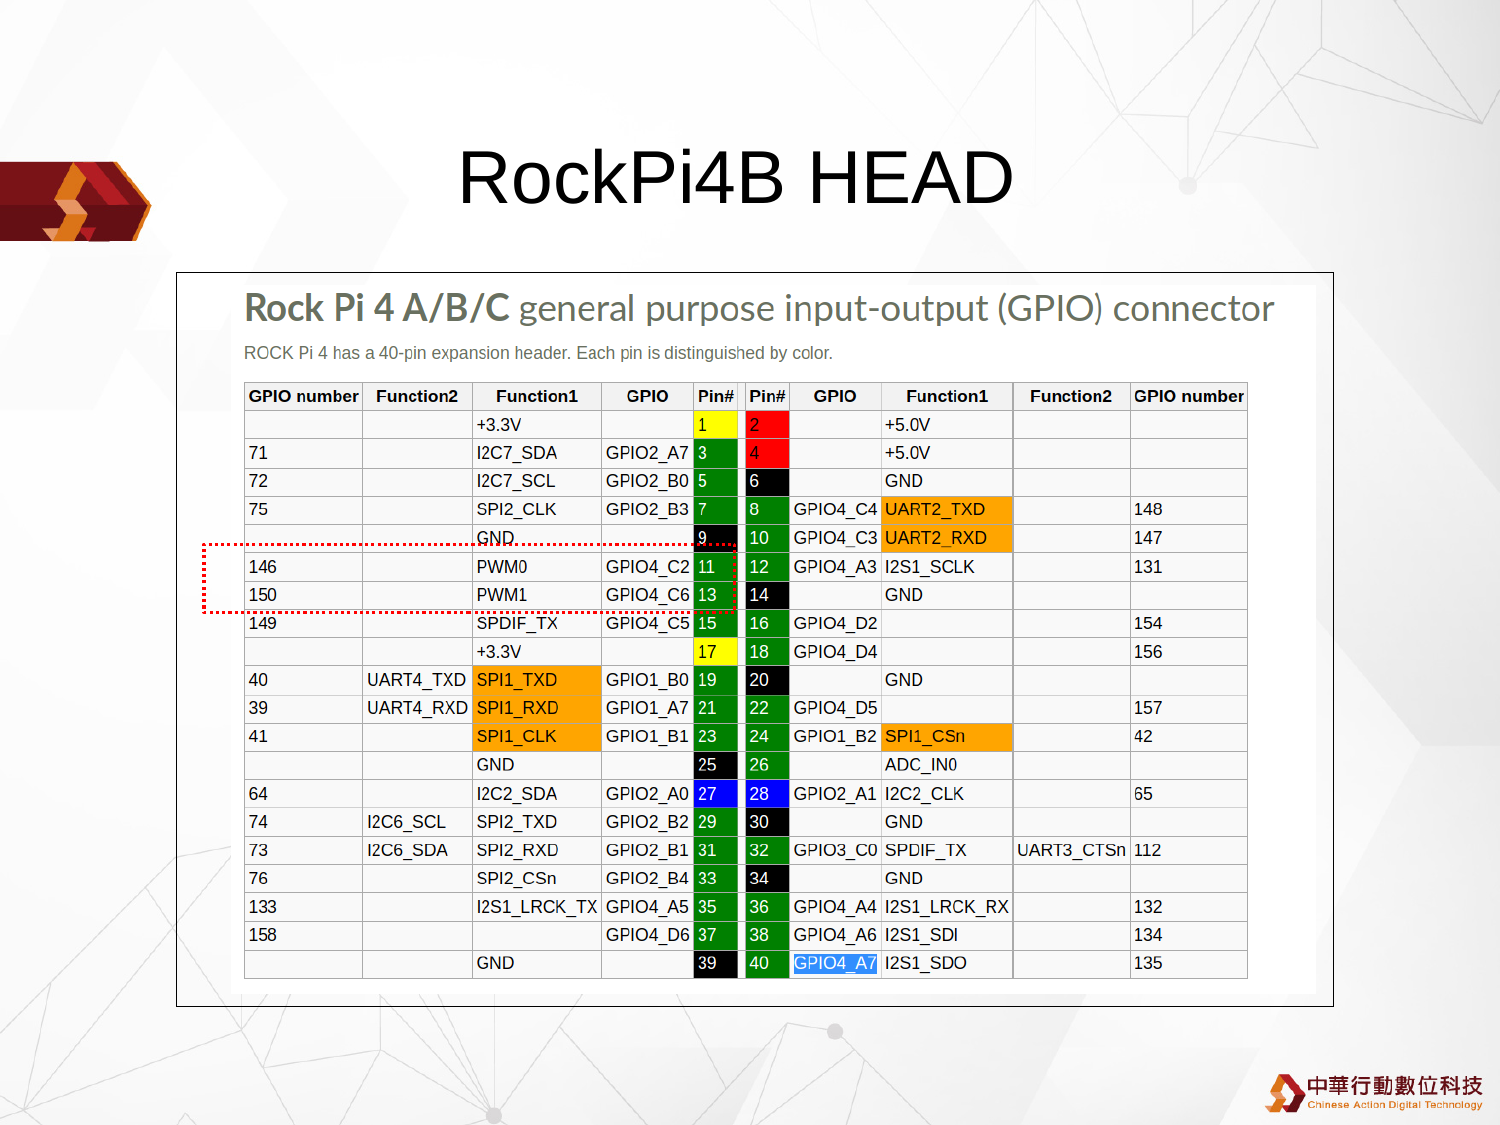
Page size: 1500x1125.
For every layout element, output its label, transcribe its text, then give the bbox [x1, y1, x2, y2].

title RockPi4B HEAD [107, 101, 1367, 255]
picture [0, 0, 1500, 1125]
